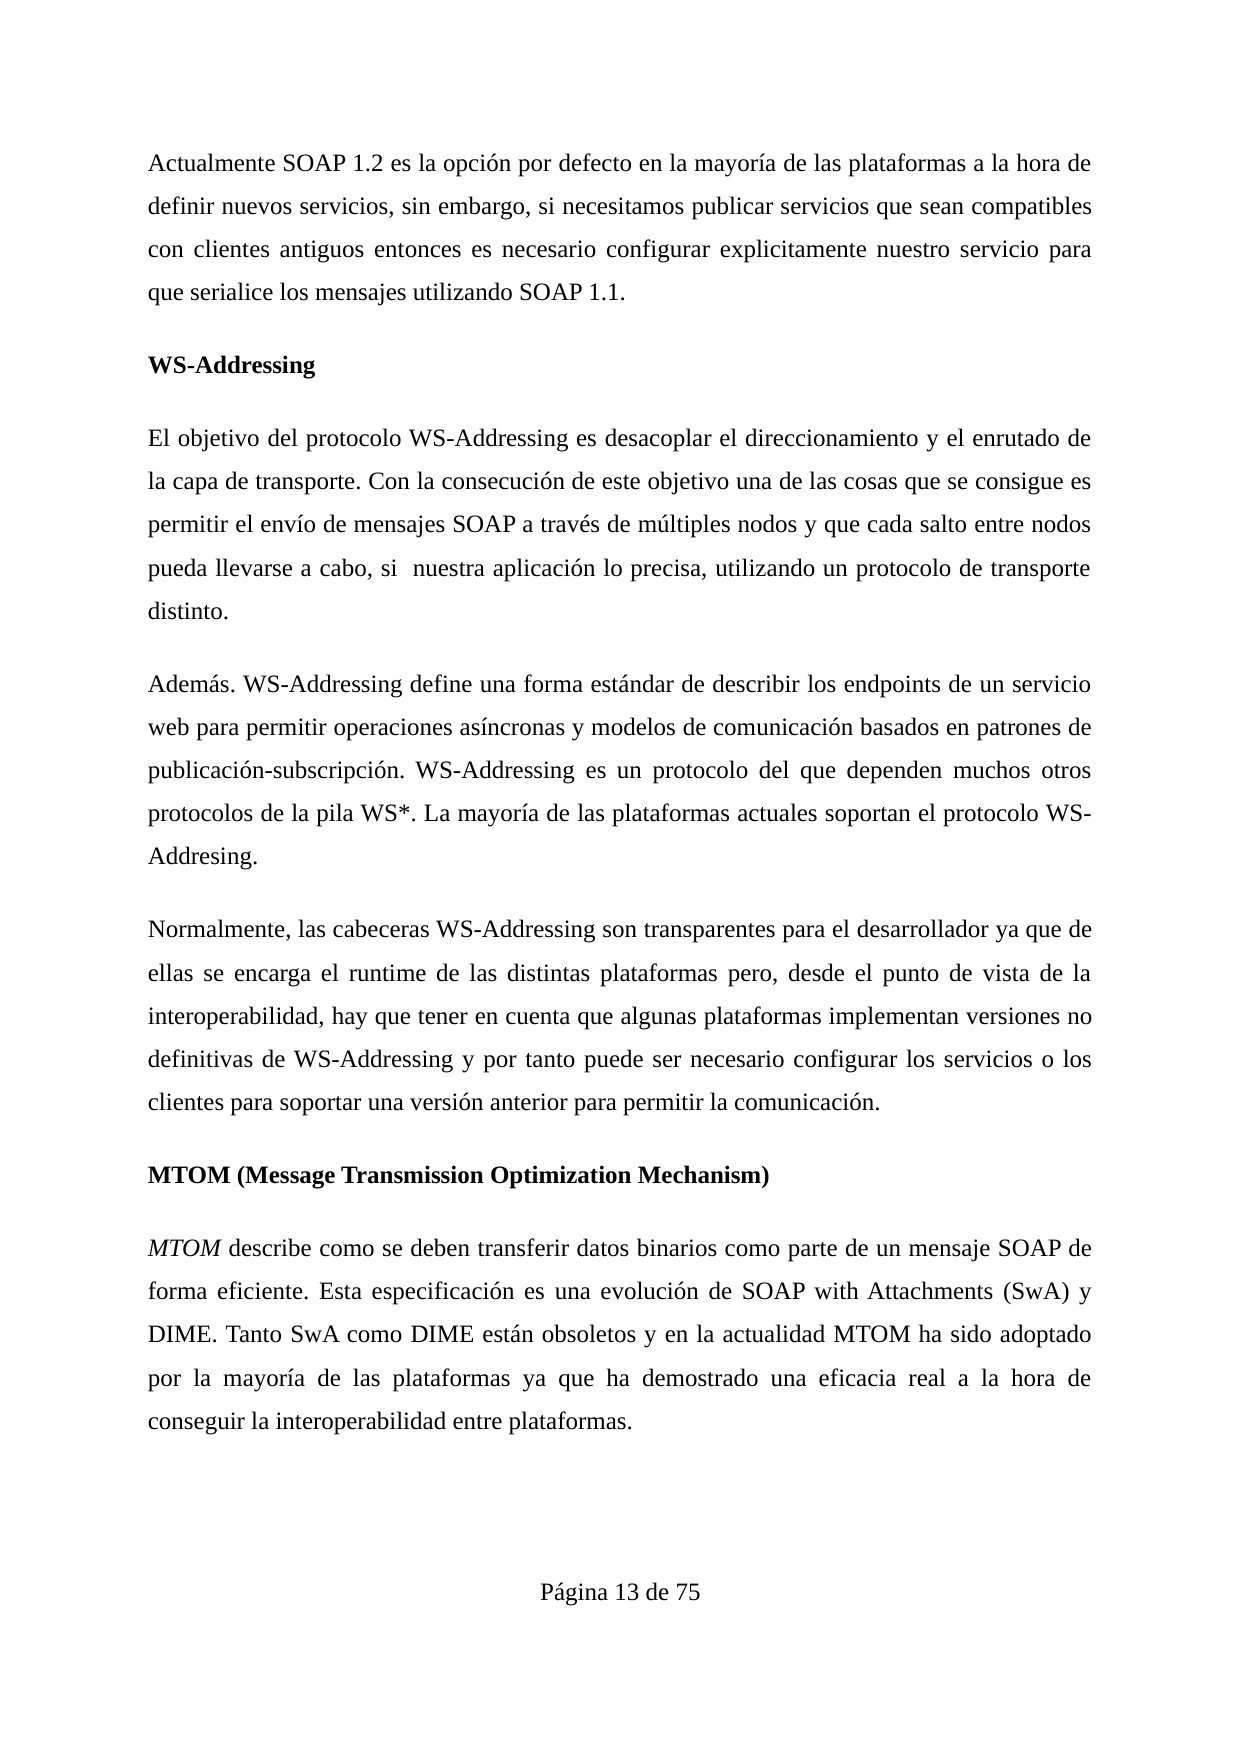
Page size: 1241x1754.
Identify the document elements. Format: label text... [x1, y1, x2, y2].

text Además. WS-Addressing define una forma estándar de describir los endpoints de un servicio web para permitir operaciones asíncronas y modelos de comunicación basados en patrones de publicación-subscripción. WS-Addressing es un protocolo del que dependen muchos otros protocolos de la pila WS*. La mayoría de las plataformas actuales soportan el protocolo WS-Addresing. [148, 669, 1093, 870]
text Actualmente SOAP 1.2 es la opción por defecto en la mayoría de las plataformas a la hora de definir nuevos servicios, sin embargo, si necesitamos publicar servicios que sean compatibles con clientes antiguos entonces es necesario configurar explicitamente nuestro servicio para que serialice los mensajes utilizando SOAP 1.1. [148, 148, 1093, 306]
text Normalmente, las cabeceras WS-Addressing son transparentes para el desarrollador ya que de ellas se encarga el runtime de las distintas plataformas pero, desde el punto de vista de la interoperabilidad, hay que tener en cuenta que algunas plataformas implementan versiones no definitivas de WS-Addressing y por tanto puede ser necesario configurar los servicios o los clientes para soportar una versión anterior para permitir la comunicación. [148, 914, 1093, 1116]
text MTOM (Message Transmission Optimization Mechanism) [148, 1160, 1093, 1189]
text WS-Addressing [148, 350, 1093, 379]
text El objetivo del protocolo WS-Addressing es desacoplar el direccionamiento y el enrutado de la capa de transporte. Con la consecución de este objetivo una de las cosas que se consigue es permitir el envío de mensajes SOAP a través de múltiples nodos y que cada salto entre nodos pueda llevarse a cabo, si nuestra aplicación lo precisa, utilizando un protocolo de transporte distinto. [148, 423, 1093, 624]
text MTOM describe como se deben transferir datos binarios como parte de un mensaje SOAP de forma eficiente. Esta especificación es una evolución de SOAP with Attachments (SwA) y DIME. Tanto SwA como DIME están obsoletos y en la actualidad MTOM ha sido adoptado por la mayoría de las plataformas ya que ha demostrado una eficacia real a la hora de conseguir la interoperabilidad entre plataformas. [148, 1233, 1093, 1434]
